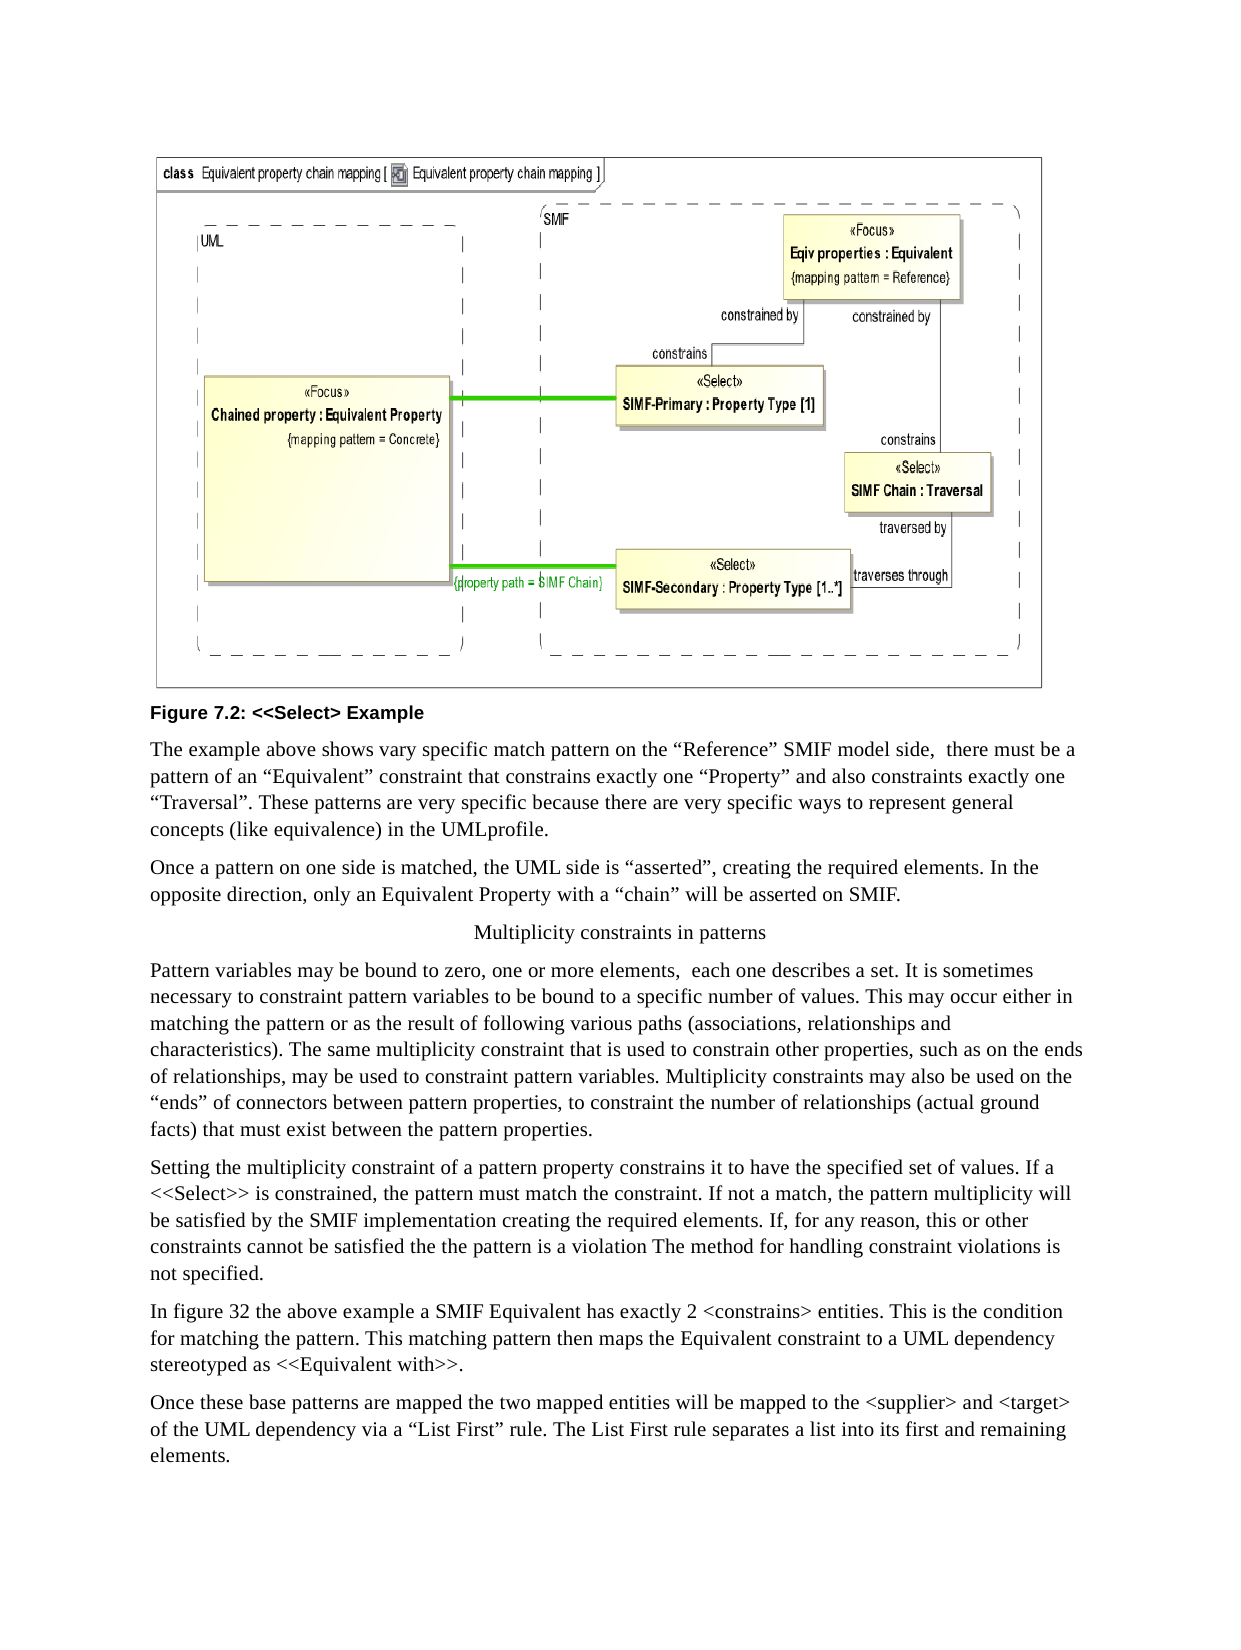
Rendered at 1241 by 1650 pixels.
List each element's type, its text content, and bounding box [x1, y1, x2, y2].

picture [150, 150, 1047, 696]
text In figure 31 the above example a SMIF Equivalent has exactly 2 <constrains> entities. This is the condition for matching the pattern. This matching pattern then maps the Equivalent constraint to a UML dependency stereotyped as <<Equivalent with>>. [150, 1299, 1090, 1376]
text Multiplicity constraints in patterns [150, 919, 1090, 944]
text Once a pattern on one side is matched, the UML side is “asserted”, creating the required elements. In the opposite direction, only an Equivalent Property with a “chain” will be asserted on SMIF. [150, 855, 1090, 905]
text The example above shows vary specific match pattern on the “Reference” SMIF model side, there must be a pattern of an “Equivalent” constraint that constrains exactly one “Property” and also constraints exactly one “Traversal”. These patterns are very specific because there are very specific ways to represent general concepts (like equivalence) in the UMLprofile. [150, 737, 1090, 841]
text Once these base patterns are mapped the two mapped entities will be mapped to the <supplier> and <target> of the UML dependency via a “List First” rule. The List First rule separates a list into its first and remaining elements. [150, 1390, 1090, 1467]
text Setting the multiplicity constraint of a pattern property constrains it to have the specified set of values. If a <<Select>> is constrained, the pattern must match the constraint. If not a match, the pattern multiplicity will be satisfied by the SMIF implementation creating the required elements. If, for any reason, this or other constraints cannot be satisfied the the pattern is a violation The method for handling constraint violations is not specified. [150, 1155, 1090, 1285]
text Figure 7.2: <<Select> Example [150, 696, 1046, 723]
text Pattern variables may be bound to zero, one or more elements, each one describes a set. It is sometimes necessary to constraint pattern variables to be bound to a specific number of values. This may occur either in matching the pattern or as the result of following various paths (associations, relationships and characteristics). The same multiplicity constraint that is used to constrain other properties, such as on the ends of relationships, may be used to constraint pattern variables. Multiplicity constraints may also be used on the “ends” of connectors between pattern properties, to constraint the number of relationships (actual ground facts) that must exist between the pattern properties. [150, 958, 1090, 1141]
